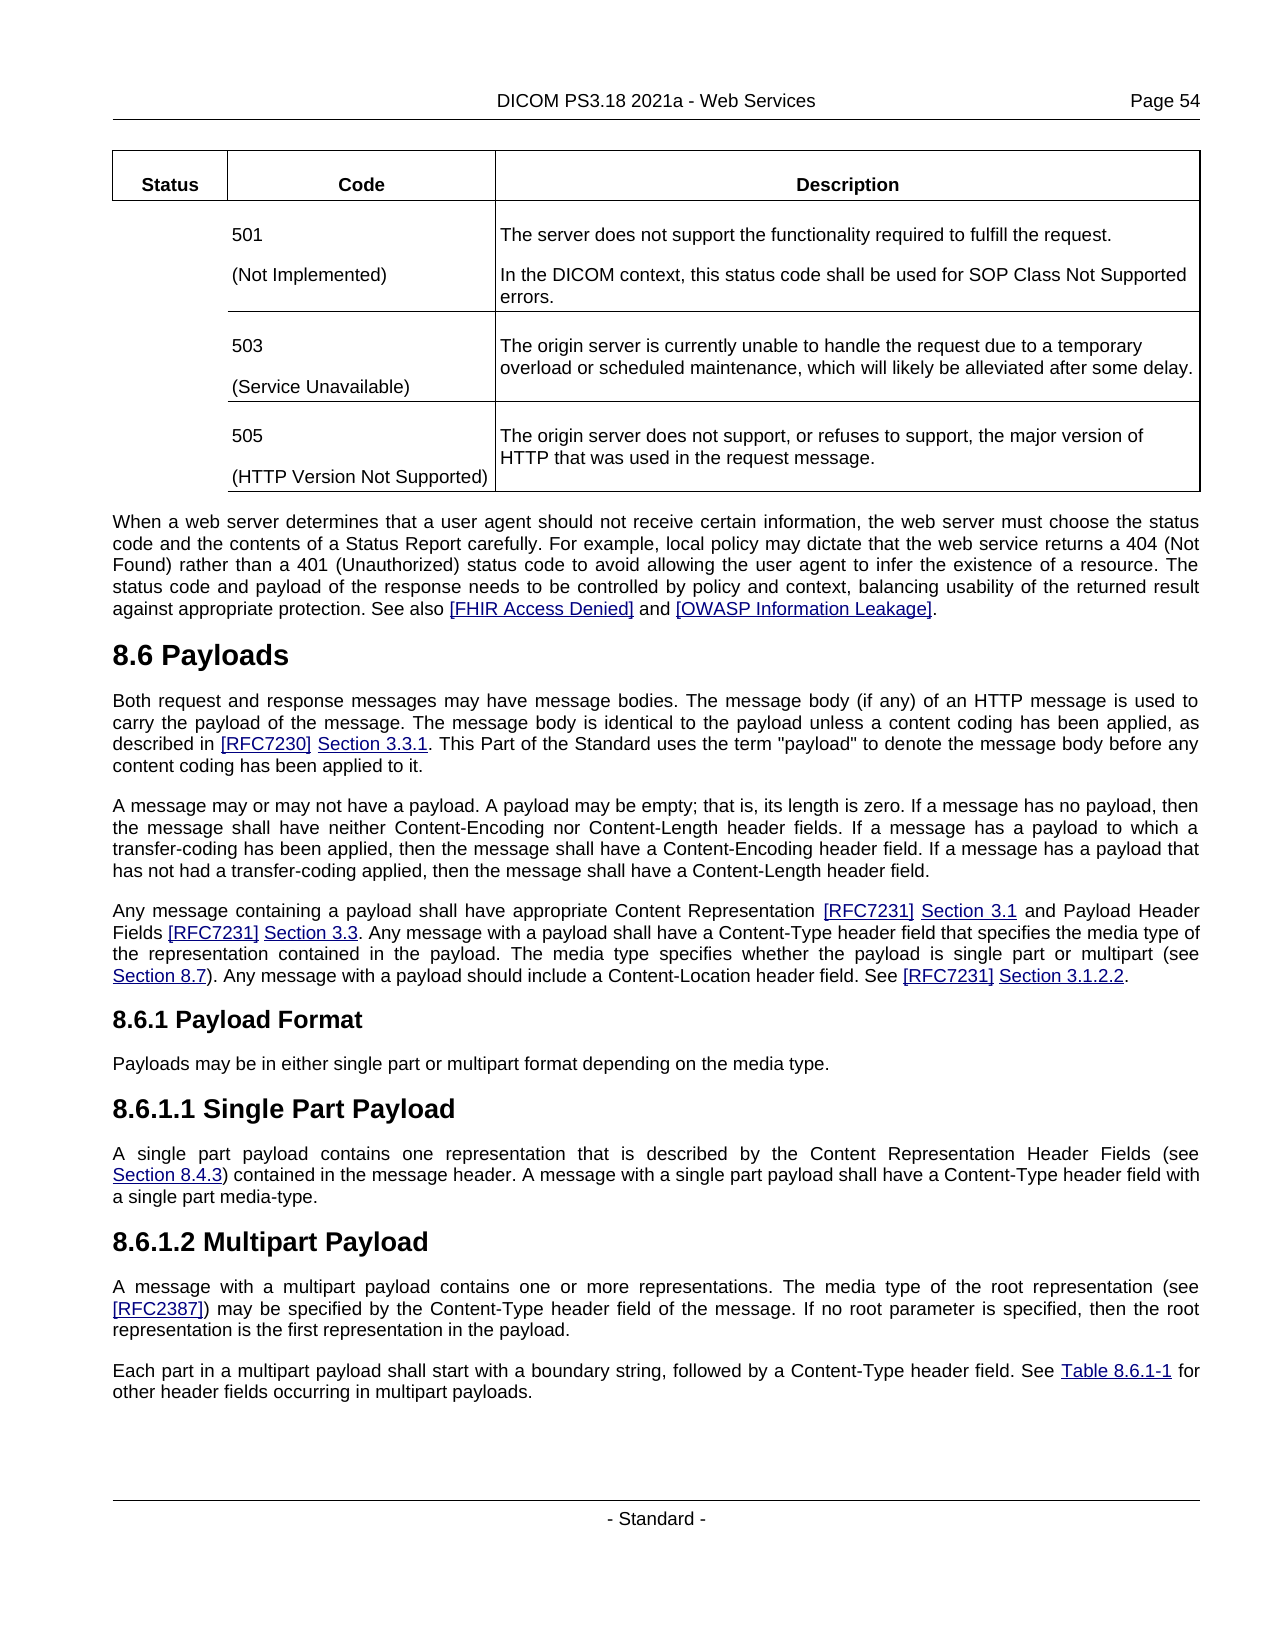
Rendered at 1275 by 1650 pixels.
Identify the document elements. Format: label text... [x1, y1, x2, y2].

table_cell The origin server does not support, or refuses to support, the major version of HTTP that was used in the request message. [496, 402, 1199, 491]
table_cell 501 (Not Implemented) [228, 201, 495, 311]
text A message with a multipart payload contains one or more representations. The media type of the root representation (see [RFC2387]) may be specified by the Content-Type header field of the message. If no root parameter is specified, then the root representation is the first representation in the payload. [112, 1276, 1200, 1341]
table_header Status [113, 151, 227, 200]
table_cell 503 (Service Unavailable) [228, 312, 495, 401]
text A message may or may not have a payload. A payload may be empty; that is, its length is zero. If a message has no payload, then the message shall have neither Content-Encoding nor Content-Length header fields. If a message has a payload to which a transfer-coding has been applied, then the message shall have a Content-Encoding header field. If a message has a payload that has not had a transfer-coding applied, then the message shall have a Content-Length header field. [112, 795, 1200, 881]
text Each part in a multipart payload shall start with a boundary string, followed by a Content-Type header field. See Table 8.6.1-1 for other header fields occurring in multipart payloads. [112, 1359, 1200, 1403]
text 8.6.1 Payload Format [112, 1005, 1200, 1034]
text Any message containing a payload shall have appropriate Content Representation [RFC7231] Section 3.1 and Payload Header Fields [RFC7231] Section 3.3. Any message with a payload shall have a Content-Type header field that specifies the media type of the representation contained in the payload. The media type specifies whether the payload is single part or multipart (see Section 8.7). Any message with a payload should include a Content-Location header field. See [RFC7231] Section 3.1.2.2. [112, 900, 1200, 986]
table_cell The origin server is currently unable to handle the request due to a temporary overload or scheduled maintenance, which will likely be alleviated after some delay. [496, 312, 1199, 401]
table_header Code [228, 151, 495, 200]
text A single part payload contains one representation that is described by the Content Representation Header Fields (see Section 8.4.3) contained in the message header. A message with a single part payload shall have a Content-Type header field with a single part media-type. [112, 1143, 1200, 1207]
table_header Description [496, 151, 1199, 200]
table_cell 505 (HTTP Version Not Supported) [228, 402, 495, 491]
text 8.6.1.2 Multipart Payload [112, 1226, 1200, 1257]
text When a web server determines that a user agent should not receive certain information, the web server must choose the status code and the contents of a Status Report carefully. For example, local policy may dictate that the web service returns a 404 (Not Found) rather than a 401 (Unauthorized) status code to avoid allowing the user agent to infer the existence of a resource. The status code and payload of the response needs to be controlled by policy and context, balancing usability of the returned result against appropriate protection. See also [FHIR Access Denied] and [OWASP Information Leakage]. [112, 511, 1200, 619]
text Payloads may be in either single part or multipart format depending on the media type. [112, 1052, 1200, 1074]
text Both request and response messages may have message bodies. The message body (if any) of an HTTP message is used to carry the payload of the message. The message body is identical to the payload unless a content coding has been applied, as described in [RFC7230] Section 3.3.1. This Part of the Standard uses the term "payload" to denote the message body before any content coding has been applied to it. [112, 690, 1200, 776]
text 8.6 Payloads [112, 638, 1200, 671]
text 8.6.1.1 Single Part Payload [112, 1093, 1200, 1124]
table_cell The server does not support the functionality required to fulfill the request. In the DICOM context, this status code shall be used for SOP Class Not Supported errors. [496, 201, 1199, 311]
